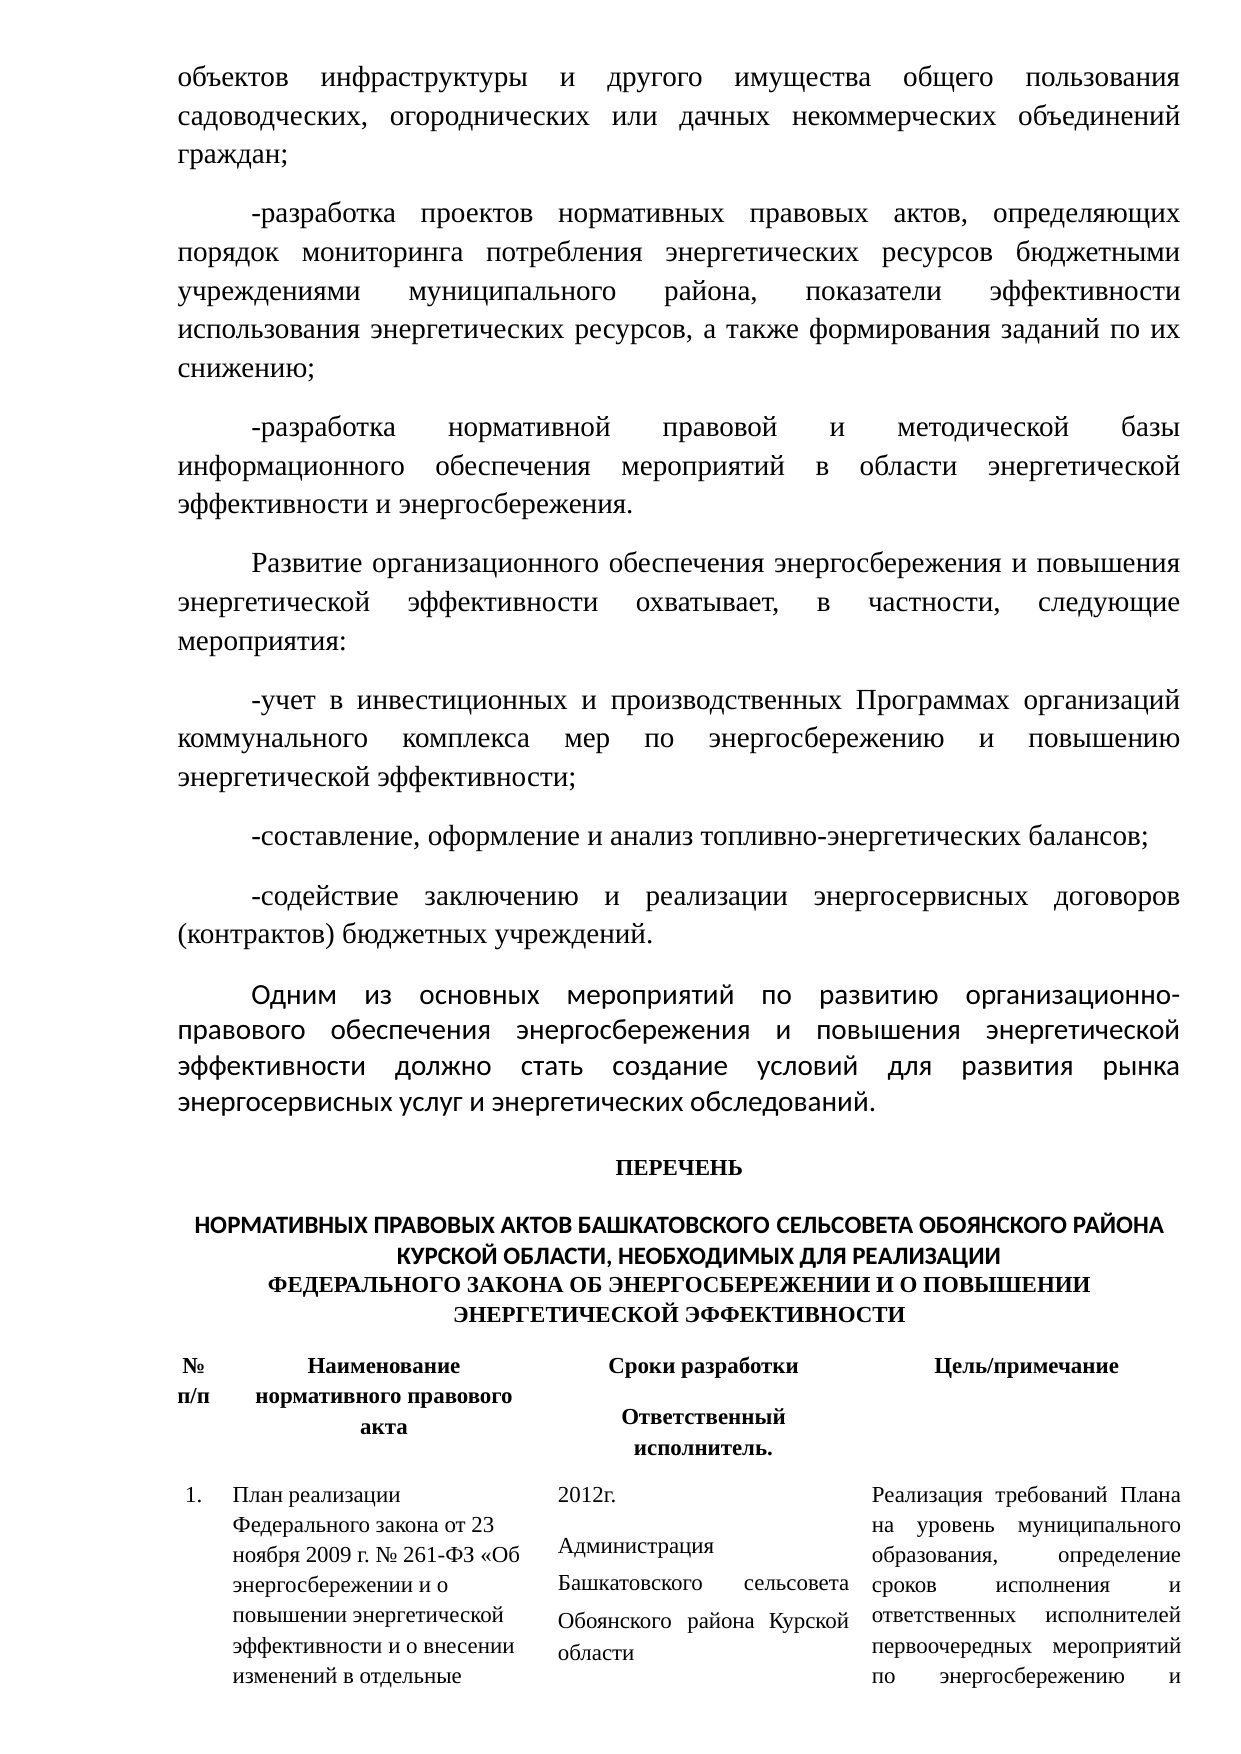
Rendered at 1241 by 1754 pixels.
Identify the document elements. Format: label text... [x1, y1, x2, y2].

text объектов инфраструктуры и другого имущества общего пользования садоводческих, огороднических или дачных некоммерческих объединений граждан; [177, 59, 1181, 170]
table_header Наименование нормативного правового акта [221, 1352, 546, 1481]
text ФЕДЕРАЛЬНОГО ЗАКОНА ОБ ЭНЕРГОСБЕРЕЖЕНИИ И О ПОВЫШЕНИИ ЭНЕРГЕТИЧЕСКОЙ ЭФФЕКТИВНОСТИ [177, 1271, 1181, 1328]
text -разработка нормативной правовой и методической базы информационного обеспечения мероприятий в области энергетической эффективности и энергосбережения. [177, 409, 1181, 520]
table_header Сроки разработки Ответственный исполнитель. [546, 1352, 860, 1481]
text -составление, оформление и анализ топливно-энергетических балансов; [177, 818, 1181, 852]
text -учет в инвестиционных и производственных Программах организаций коммунального комплекса мер по энергосбережению и повышению энергетической эффективности; [177, 682, 1181, 793]
table_header Цель/примечание [860, 1352, 1192, 1481]
table_header № п/п [166, 1352, 221, 1481]
text -содействие заключению и реализации энергосервисных договоров (контрактов) бюджетных учреждений. [177, 878, 1181, 950]
text Развитие организационного обеспечения энергосбережения и повышения энергетической эффективности охватывает, в частности, следующие мероприятия: [177, 546, 1181, 656]
subtitle НОРМАТИВНЫХ ПРАВОВЫХ АКТОВ Башкатовского сельсовета Обоянского РАЙОНА КУРСКОЙ ОБЛАСТИ, НЕОБХОДИМЫХ ДЛЯ РЕАЛИЗАЦИИ [177, 1205, 1181, 1271]
text Одним из основных мероприятий по развитию организационно-правового обеспечения энергосбережения и повышения энергетической эффективности должно стать создание условий для развития рынка энергосервисных услуг и энергетических обследований. [177, 976, 1181, 1118]
table_cell Реализация требований Плана на уровень муниципального образования, определение сроков исполнения и ответственных исполнителей первоочередных мероприятий по энергосбережению и [860, 1481, 1192, 1688]
text -разработка проектов нормативных правовых актов, определяющих порядок мониторинга потребления энергетических ресурсов бюджетными учреждениями муниципального района, показатели эффективности использования энергетических ресурсов, а также формирования заданий по их снижению; [177, 196, 1181, 383]
table_cell План реализации Федерального закона от 23 ноября 2009 г. № 261-ФЗ «Об энергосбережении и о повышении энергетической эффективности и о внесении изменений в отдельные [221, 1481, 546, 1688]
table_cell 1. [166, 1481, 221, 1688]
table_cell 2012г. Администрация Башкатовского сельсовета Обоянского района Курской области [546, 1481, 860, 1688]
text ПЕРЕЧЕНЬ [177, 1154, 1181, 1180]
